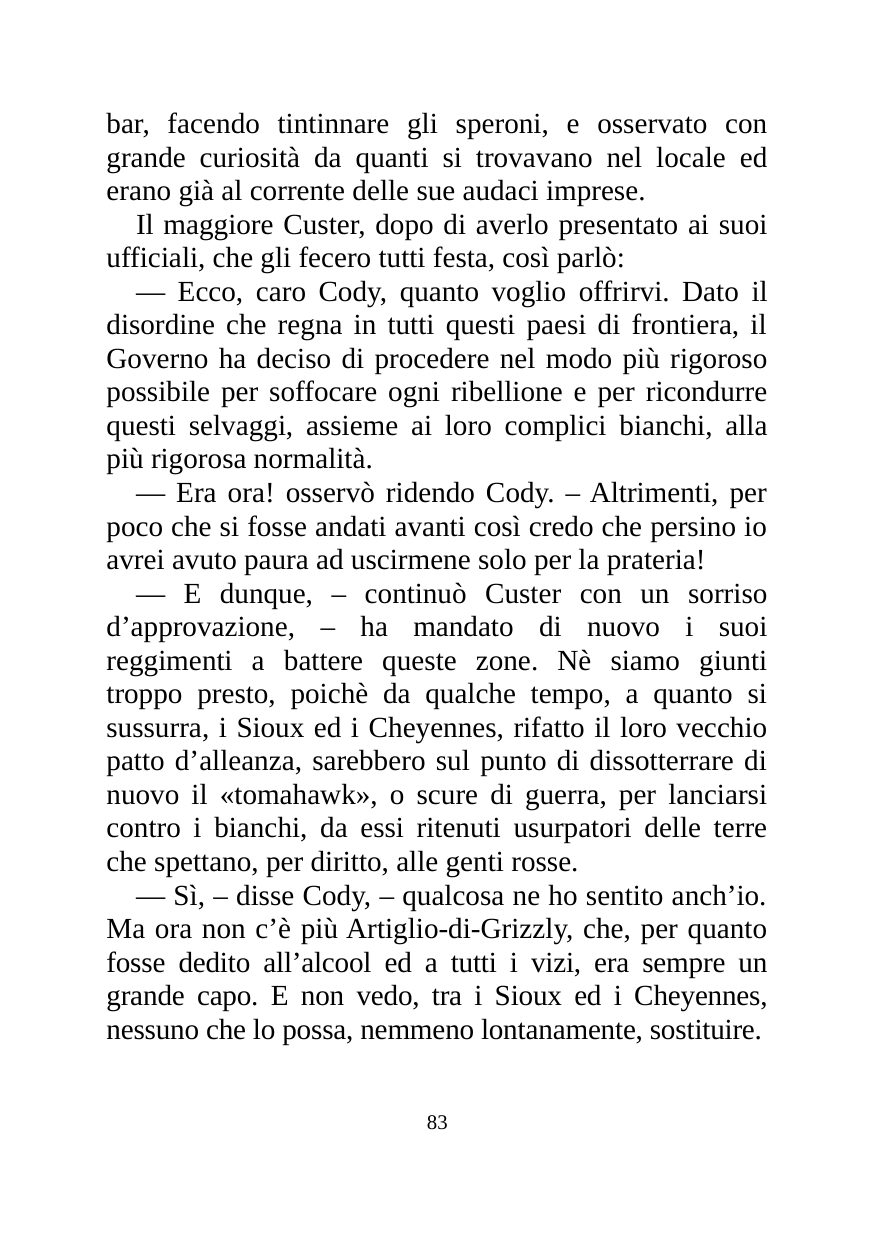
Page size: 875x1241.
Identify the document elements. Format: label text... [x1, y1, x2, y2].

text bar, facendo tintinnare gli speroni, e osservato con grande curiosità da quanti si trovavano nel locale ed erano già al corrente delle sue audaci imprese. [106, 106, 768, 207]
text Il maggiore Custer, dopo di averlo presentato ai suoi ufficiali, che gli fecero tutti festa, così parlò: [106, 207, 768, 274]
text — E dunque, – continuò Custer con un sorriso d’approvazione, – ha mandato di nuovo i suoi reggimenti a battere queste zone. Nè siamo giunti troppo presto, poichè da qualche tempo, a quanto si sussurra, i Sioux ed i Cheyennes, rifatto il loro vecchio patto d’alleanza, sarebbero sul punto di dissotterrare di nuovo il «tomahawk», o scure di guerra, per lanciarsi contro i bianchi, da essi ritenuti usurpatori delle terre che spettano, per diritto, alle genti rosse. [106, 576, 768, 878]
text — Ecco, caro Cody, quanto voglio offrirvi. Dato il disordine che regna in tutti questi paesi di frontiera, il Governo ha deciso di procedere nel modo più rigoroso possibile per soffocare ogni ribellione e per ricondurre questi selvaggi, assieme ai loro complici bianchi, alla più rigorosa normalità. [106, 274, 768, 475]
text — Era ora! osservò ridendo Cody. – Altrimenti, per poco che si fosse andati avanti così credo che persino io avrei avuto paura ad uscirmene solo per la prateria! [106, 475, 768, 576]
text — Sì, – disse Cody, – qualcosa ne ho sentito anch’io. Ma ora non c’è più Artiglio-di-Grizzly, che, per quanto fosse dedito all’alcool ed a tutti i vizi, era sempre un grande capo. E non vedo, tra i Sioux ed i Cheyennes, nessuno che lo possa, nemmeno lontanamente, sostituire. [106, 878, 768, 1045]
